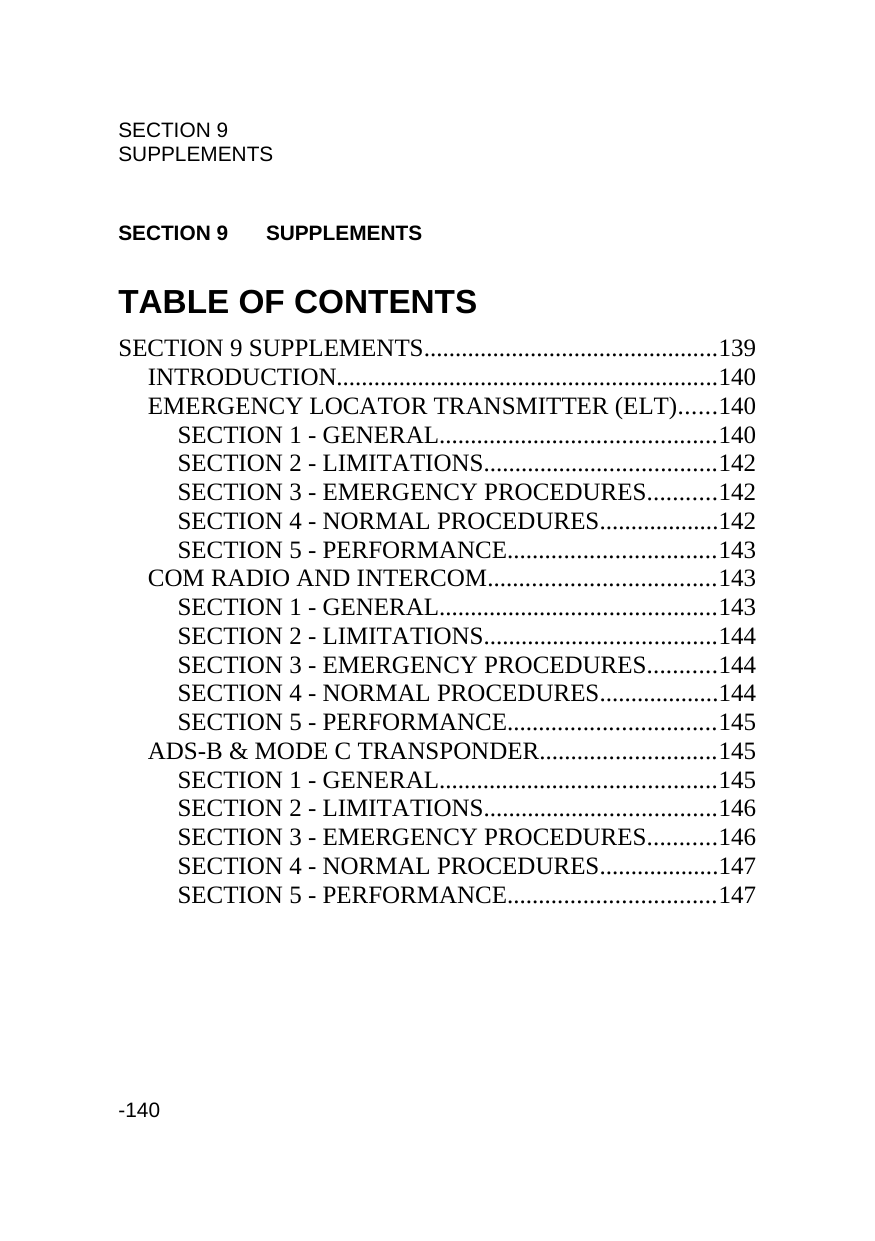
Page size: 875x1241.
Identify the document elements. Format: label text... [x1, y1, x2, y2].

text SECTION 5 - PERFORMANCE 147 [177, 880, 756, 908]
text SECTION 4 - NORMAL PROCEDURES 142 [177, 506, 756, 535]
text SECTION 2 - LIMITATIONS 146 [177, 793, 756, 822]
text SECTION 5 - PERFORMANCE 145 [177, 707, 756, 736]
subtitle TABLE OF CONTENTS [118, 282, 756, 321]
text INTRODUCTION 140 [148, 362, 756, 391]
text SECTION 4 - NORMAL PROCEDURES 144 [177, 678, 756, 707]
subtitle SUPPLEMENTS [118, 221, 756, 245]
text COM RADIO AND INTERCOM 143 [148, 563, 756, 592]
text SECTION 9 SUPPLEMENTS 139 [118, 333, 756, 362]
text SECTION 2 - LIMITATIONS 144 [177, 621, 756, 650]
text SECTION 1 - GENERAL 145 [177, 765, 756, 793]
text SECTION 2 - LIMITATIONS 142 [177, 448, 756, 477]
text SECTION 3 - EMERGENCY PROCEDURES 142 [177, 477, 756, 506]
text ADS-B & MODE C TRANSPONDER 145 [148, 736, 756, 765]
text EMERGENCY LOCATOR TRANSMITTER (ELT) 140 [148, 391, 756, 420]
text SECTION 1 - GENERAL 143 [177, 592, 756, 621]
text SECTION 5 - PERFORMANCE 143 [177, 535, 756, 563]
text SECTION 1 - GENERAL 140 [177, 420, 756, 448]
text SECTION 3 - EMERGENCY PROCEDURES 144 [177, 650, 756, 678]
text SECTION 3 - EMERGENCY PROCEDURES 146 [177, 822, 756, 851]
text SECTION 4 - NORMAL PROCEDURES 147 [177, 851, 756, 880]
